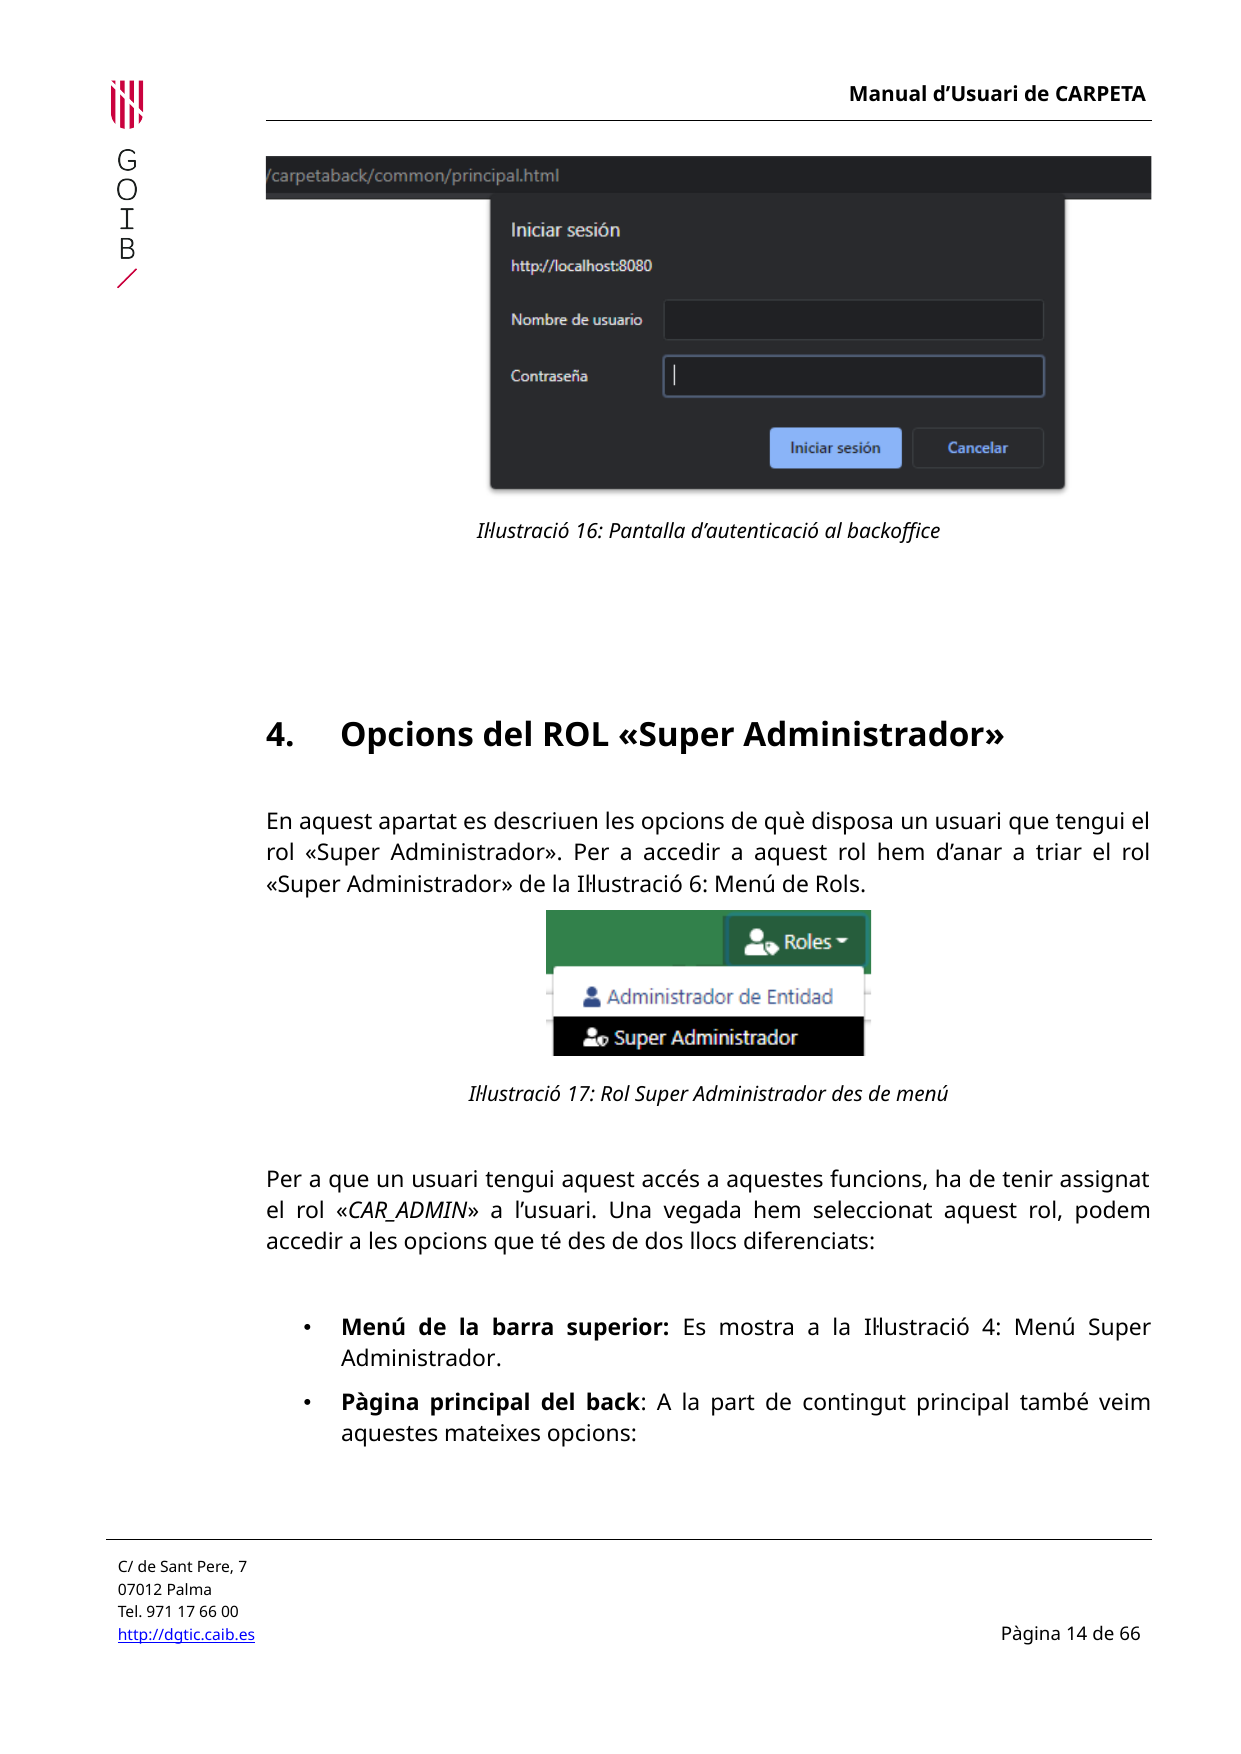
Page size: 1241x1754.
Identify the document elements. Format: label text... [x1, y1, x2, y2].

text Il·lustració 16: Pantalla d’autenticació al backoffice [266, 516, 1152, 544]
text Il·lustració 17: Rol Super Administrador des de menú [266, 1056, 1152, 1108]
list Menú de la barra superior: Es mostra a la Il·lustració 4: Menú Super Administrador. [303, 1311, 1152, 1374]
list Per a que un usuari tengui aquest accés a aquestes funcions, ha de tenir assignat el rol «CAR_ADMIN» a l’usuari. Una vegada hem seleccionat aquest rol, podem accedir a les opcions que té des de dos llocs diferenciats: [266, 1163, 1152, 1256]
list Pàgina principal del back: A la part de contingut principal també veim aquestes mateixes opcions: [303, 1385, 1152, 1448]
picture [265, 156, 1152, 516]
picture [82, 57, 172, 319]
picture [546, 910, 872, 1056]
list En aquest apartat es descriuen les opcions de què disposa un usuari que tengui el rol «Super Administrador». Per a accedir a aquest rol hem d’anar a triar el rol «Super Administrador» de la Il·lustració 6: Menú de Rols. [266, 805, 1152, 899]
subtitle Opcions del ROL «Super Administrador» [266, 710, 1152, 756]
